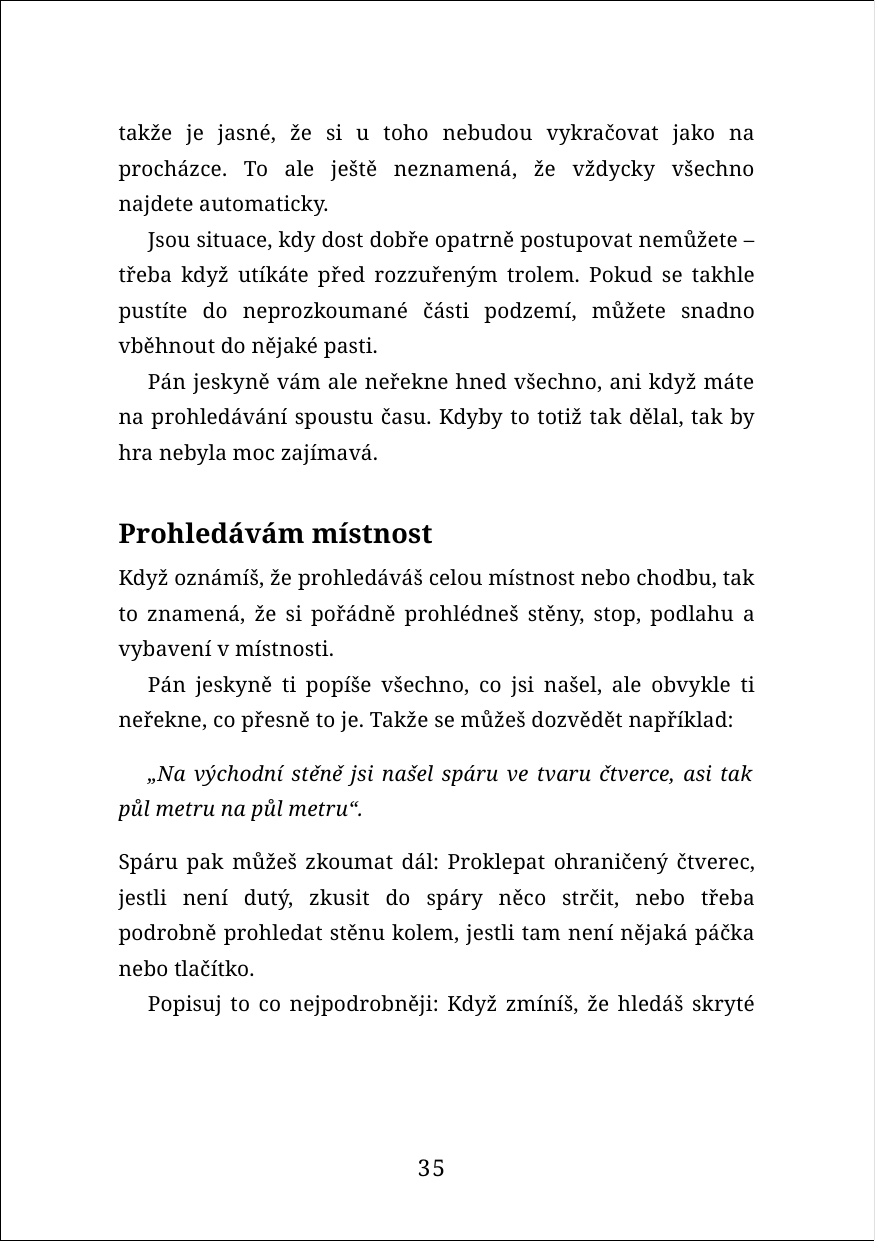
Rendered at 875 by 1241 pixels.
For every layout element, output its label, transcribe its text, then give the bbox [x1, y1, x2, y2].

text Když oznámíš, že prohledáváš celou místnost nebo chodbu, tak to znamená, že si pořádně prohlédneš stěny, stop, podlahu a vybavení v místnosti. Pán jeskyně ti popíše všechno, co jsi našel, ale obvykle ti neřekne, co přesně to je. Takže se můžeš dozvědět například: [118, 563, 756, 734]
text takže je jasné, že si u toho nebudou vykračovat jako na procházce. To ale ještě neznamená, že vždycky všechno najdete automaticky. Jsou situace, kdy dost dobře opatrně postupovat nemůžete – třeba když utíkáte před rozzuřeným trolem. Pokud se takhle pustíte do neprozkoumané části podzemí, můžete snadno vběhnout do nějaké pasti. Pán jeskyně vám ale neřekne hned všechno, ani když máte na prohledávání spoustu času. Kdyby to totiž tak dělal, tak by hra nebyla moc zajímavá. [118, 118, 756, 466]
text „Na východní stěně jsi našel spáru ve tvaru čtverce, asi tak půl metru na půl metru“. [118, 759, 756, 823]
text Spáru pak můžeš zkoumat dál: Proklepat ohraničený čtverec, jestli není dutý, zkusit do spáry něco strčit, nebo třeba podrobně prohledat stěnu kolem, jestli tam není nějaká páčka nebo tlačítko. Popisuj to co nejpodrobněji: Když zmíníš, že hledáš skryté [118, 847, 756, 1018]
subtitle Prohledávám místnost [118, 515, 756, 552]
